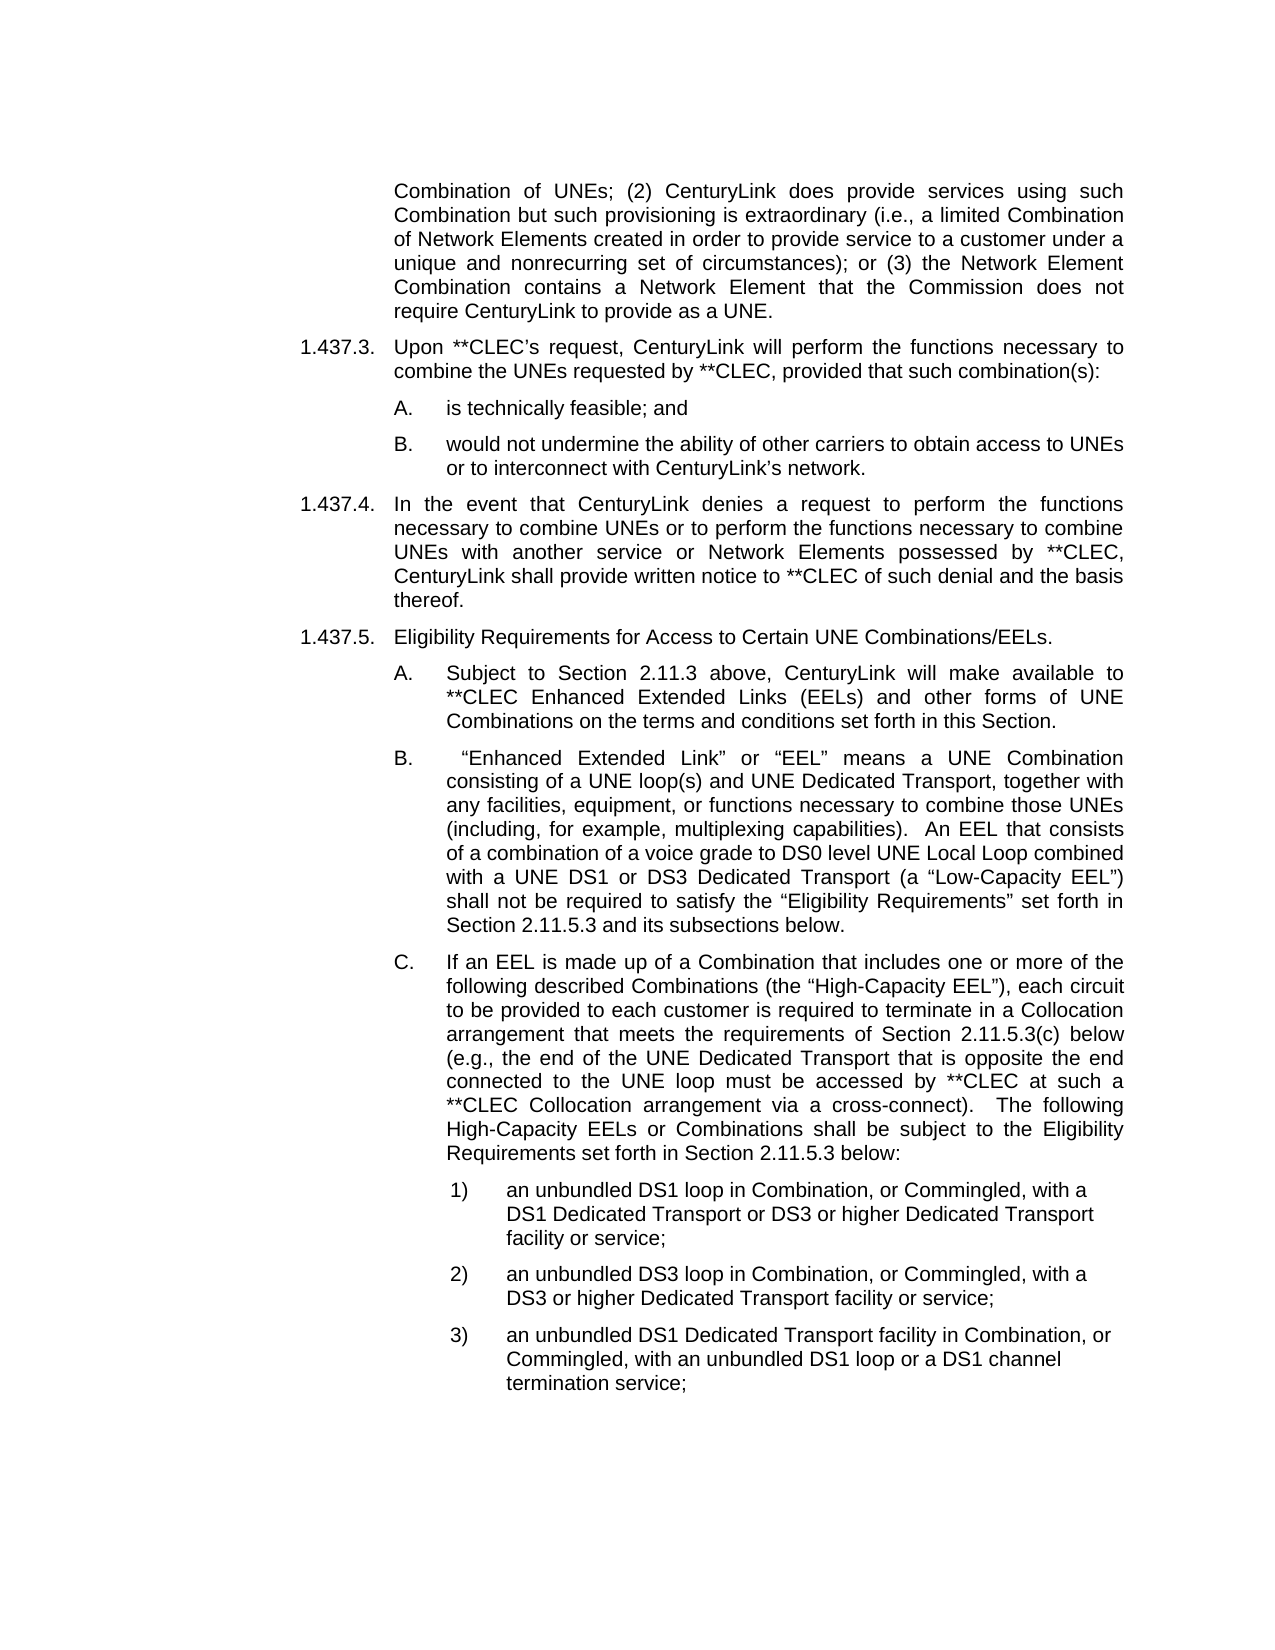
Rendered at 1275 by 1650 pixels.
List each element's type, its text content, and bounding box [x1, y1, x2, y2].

list Eligibility Requirements for Access to Certain UNE Combinations/EELs. [300, 624, 1125, 648]
list an unbundled DS3 loop in Combination, or Commingled, with a DS3 or higher Dedicated Transport facility or service; [450, 1262, 1125, 1310]
list would not undermine the ability of other carriers to obtain access to UNEs or to interconnect with CenturyLink’s network. [394, 432, 1125, 480]
list an unbundled DS1 Dedicated Transport facility in Combination, or Commingled, with an unbundled DS1 loop or a DS1 channel termination service; [450, 1322, 1125, 1394]
list In the event that CenturyLink denies a request to perform the functions necessary to combine UNEs or to perform the functions necessary to combine UNEs with another service or Network Elements possessed by **CLEC, CenturyLink shall provide written notice to **CLEC of such denial and the basis thereof. [300, 492, 1125, 612]
list Upon **CLEC’s request, CenturyLink will perform the functions necessary to combine the UNEs requested by **CLEC, provided that such combination(s): [300, 335, 1125, 383]
list is technically feasible; and [394, 395, 1125, 419]
list Combination of UNEs; (2) CenturyLink does provide services using such Combination but such provisioning is extraordinary (i.e., a limited Combination of Network Elements created in order to provide service to a customer under a unique and nonrecurring set of circumstances); or (3) the Network Element Combination contains a Network Element that the Commission does not require CenturyLink to provide as a UNE. [300, 179, 1125, 322]
list “Enhanced Extended Link” or “EEL” means a UNE Combination consisting of a UNE loop(s) and UNE Dedicated Transport, together with any facilities, equipment, or functions necessary to combine those UNEs (including, for example, multiplexing capabilities). An EEL that consists of a combination of a voice grade to DS0 level UNE Local Loop combined with a UNE DS1 or DS3 Dedicated Transport (a “Low-Capacity EEL”) shall not be required to satisfy the “Eligibility Requirements” set forth in Section 2.11.5.3 and its subsections below. [394, 745, 1125, 937]
list an unbundled DS1 loop in Combination, or Commingled, with a DS1 Dedicated Transport or DS3 or higher Dedicated Transport facility or service; [450, 1178, 1125, 1249]
list Subject to Section 2.11.3 above, CenturyLink will make available to **CLEC Enhanced Extended Links (EELs) and other forms of UNE Combinations on the terms and conditions set forth in this Section. [394, 661, 1125, 733]
list If an EEL is made up of a Combination that includes one or more of the following described Combinations (the “High-Capacity EEL”), each circuit to be provided to each customer is required to terminate in a Collocation arrangement that meets the requirements of Section 2.11.5.3(c) below (e.g., the end of the UNE Dedicated Transport that is opposite the end connected to the UNE loop must be accessed by **CLEC at such a **CLEC Collocation arrangement via a cross-connect). The following High-Capacity EELs or Combinations shall be subject to the Eligibility Requirements set forth in Section 2.11.5.3 below: [394, 949, 1125, 1165]
